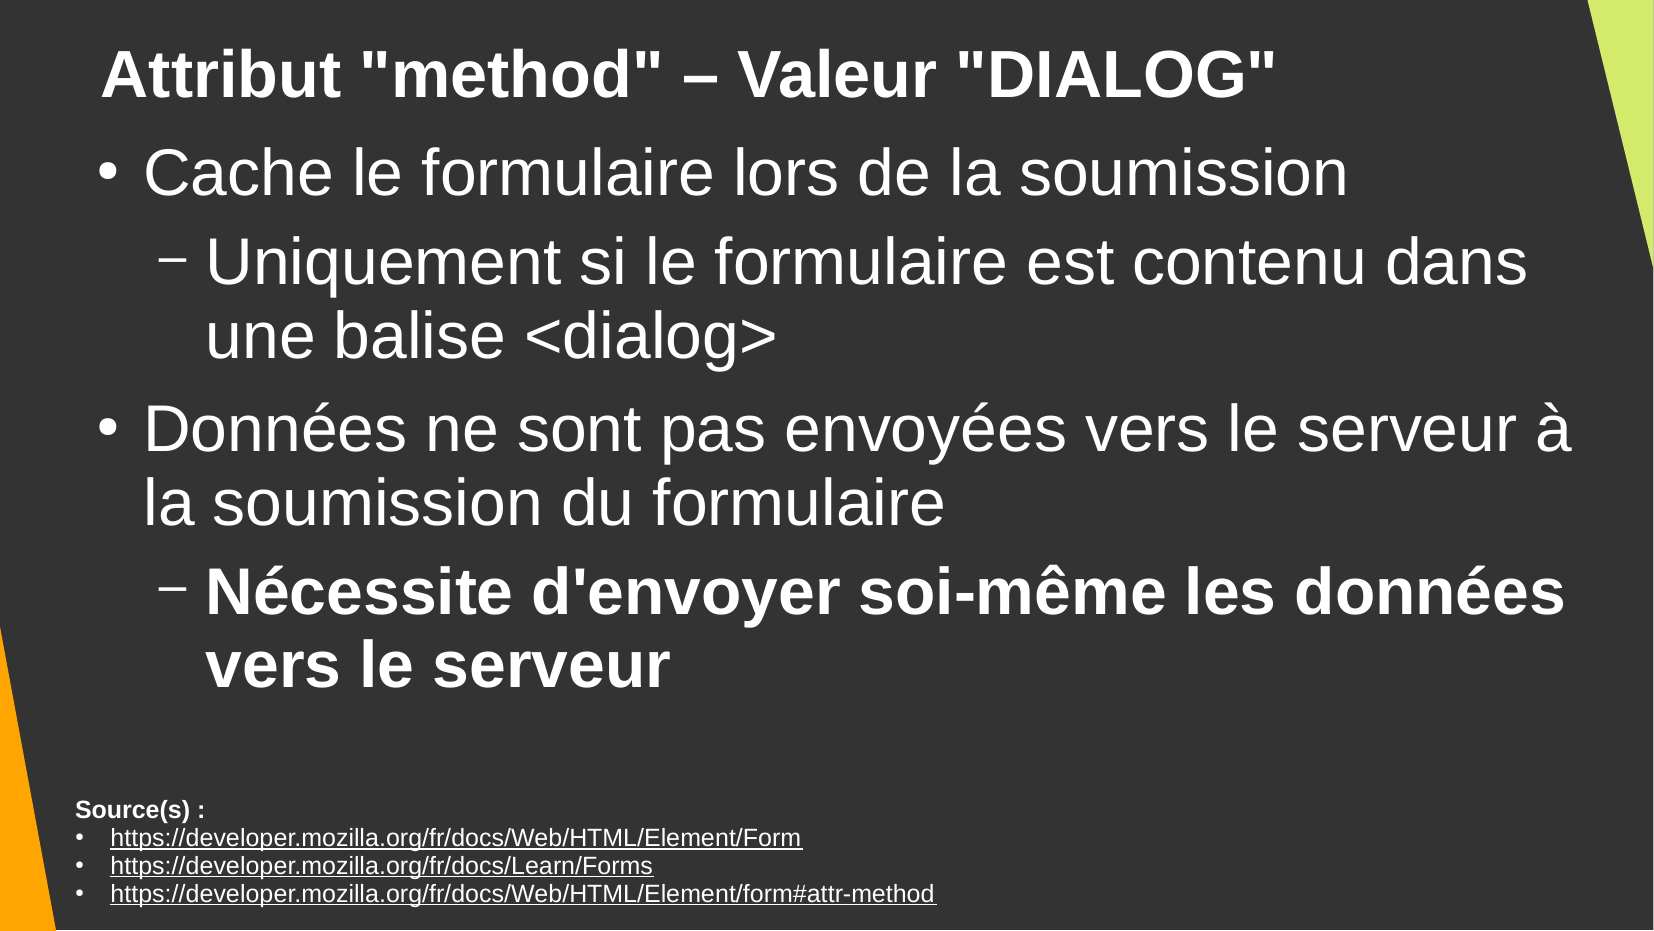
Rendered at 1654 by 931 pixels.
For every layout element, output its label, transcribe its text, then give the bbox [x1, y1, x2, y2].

list Cache le formulaire lors de la soumission Uniquement si le formulaire est contenu dans une balise <dialog> Données ne sont pas envoyées vers le serveur à la soumission du formulaire Nécessite d'envoyer soi-même les données vers le serveur [80, 135, 1605, 709]
text_box [0, 626, 57, 931]
text_box Source(s) : https://developer.mozilla.org/fr/docs/Web/HTML/Element/Form https://developer.mozilla.org/fr/docs/Learn/Forms https://developer.mozilla.org/fr/docs/Web/HTML/Element/form#attr-method [60, 788, 1546, 916]
title Attribut "method" – Valeur "DIALOG" [82, 37, 1571, 114]
text_box [1587, 0, 1654, 272]
